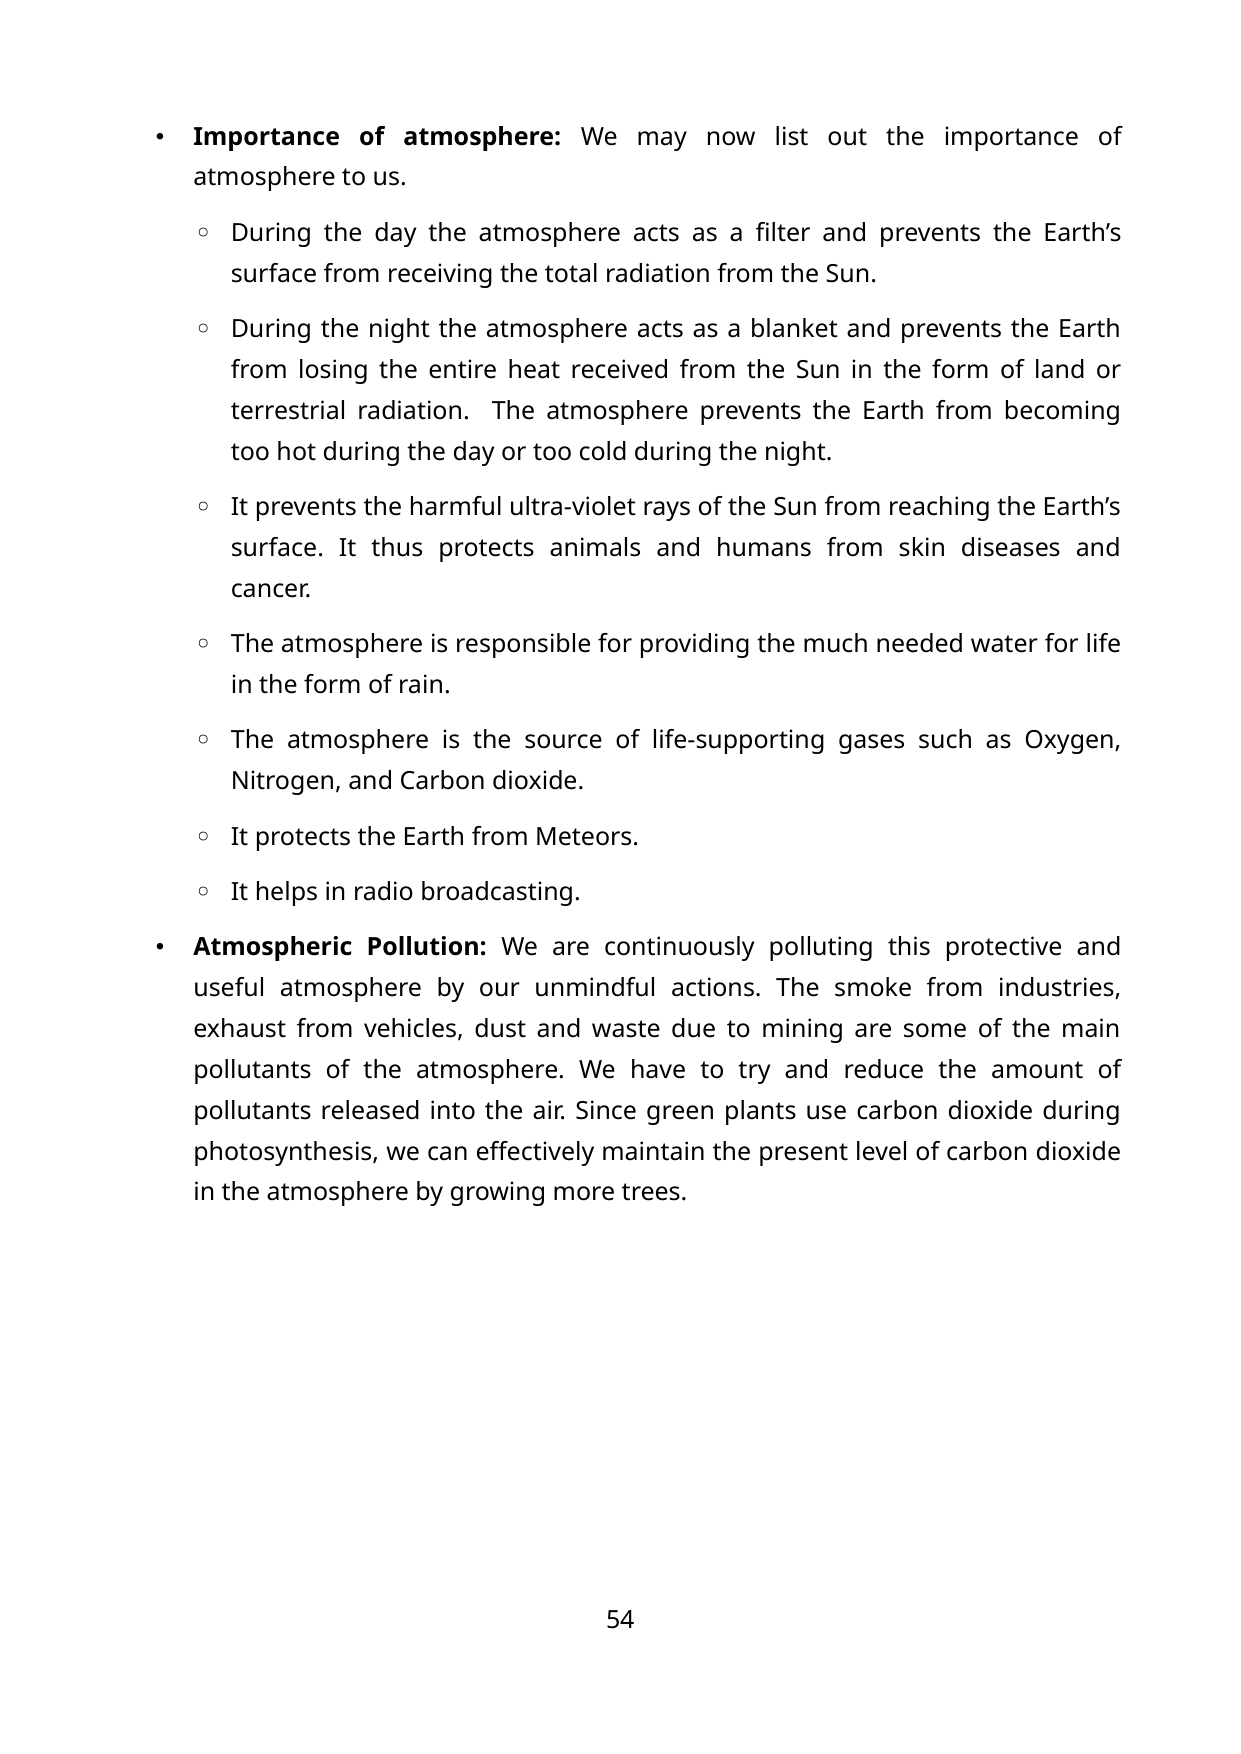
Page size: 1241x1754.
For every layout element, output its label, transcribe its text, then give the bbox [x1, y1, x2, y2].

list During the night the atmosphere acts as a blanket and prevents the Earth from losing the entire heat received from the Sun in the form of land or terrestrial radiation. The atmosphere prevents the Earth from becoming too hot during the day or too cold during the night. [193, 311, 1122, 467]
list The atmosphere is responsible for providing the much needed water for life in the form of rain. [193, 626, 1122, 701]
list It helps in radio broadcasting. [193, 873, 1122, 908]
list Importance of atmosphere: We may now list out the importance of atmosphere to us. [156, 118, 1122, 193]
list Atmospheric Pollution: We are continuously polluting this protective and useful atmosphere by our unmindful actions. The smoke from industries, exhaust from vehicles, dust and waste due to mining are some of the main pollutants of the atmosphere. We have to try and reduce the amount of pollutants released into the air. Since green plants use carbon dioxide during photosynthesis, we can effectively maintain the present level of carbon dioxide in the atmosphere by growing more trees. [156, 929, 1122, 1208]
list It prevents the harmful ultra-violet rays of the Sun from reaching the Earth’s surface. It thus protects animals and humans from skin diseases and cancer. [193, 488, 1122, 604]
list The atmosphere is the source of life-supporting gases such as Oxygen, Nitrogen, and Carbon dioxide. [193, 722, 1122, 797]
list During the day the atmosphere acts as a filter and prevents the Earth’s surface from receiving the total radiation from the Sun. [193, 214, 1122, 289]
list It protects the Earth from Meteors. [193, 818, 1122, 852]
